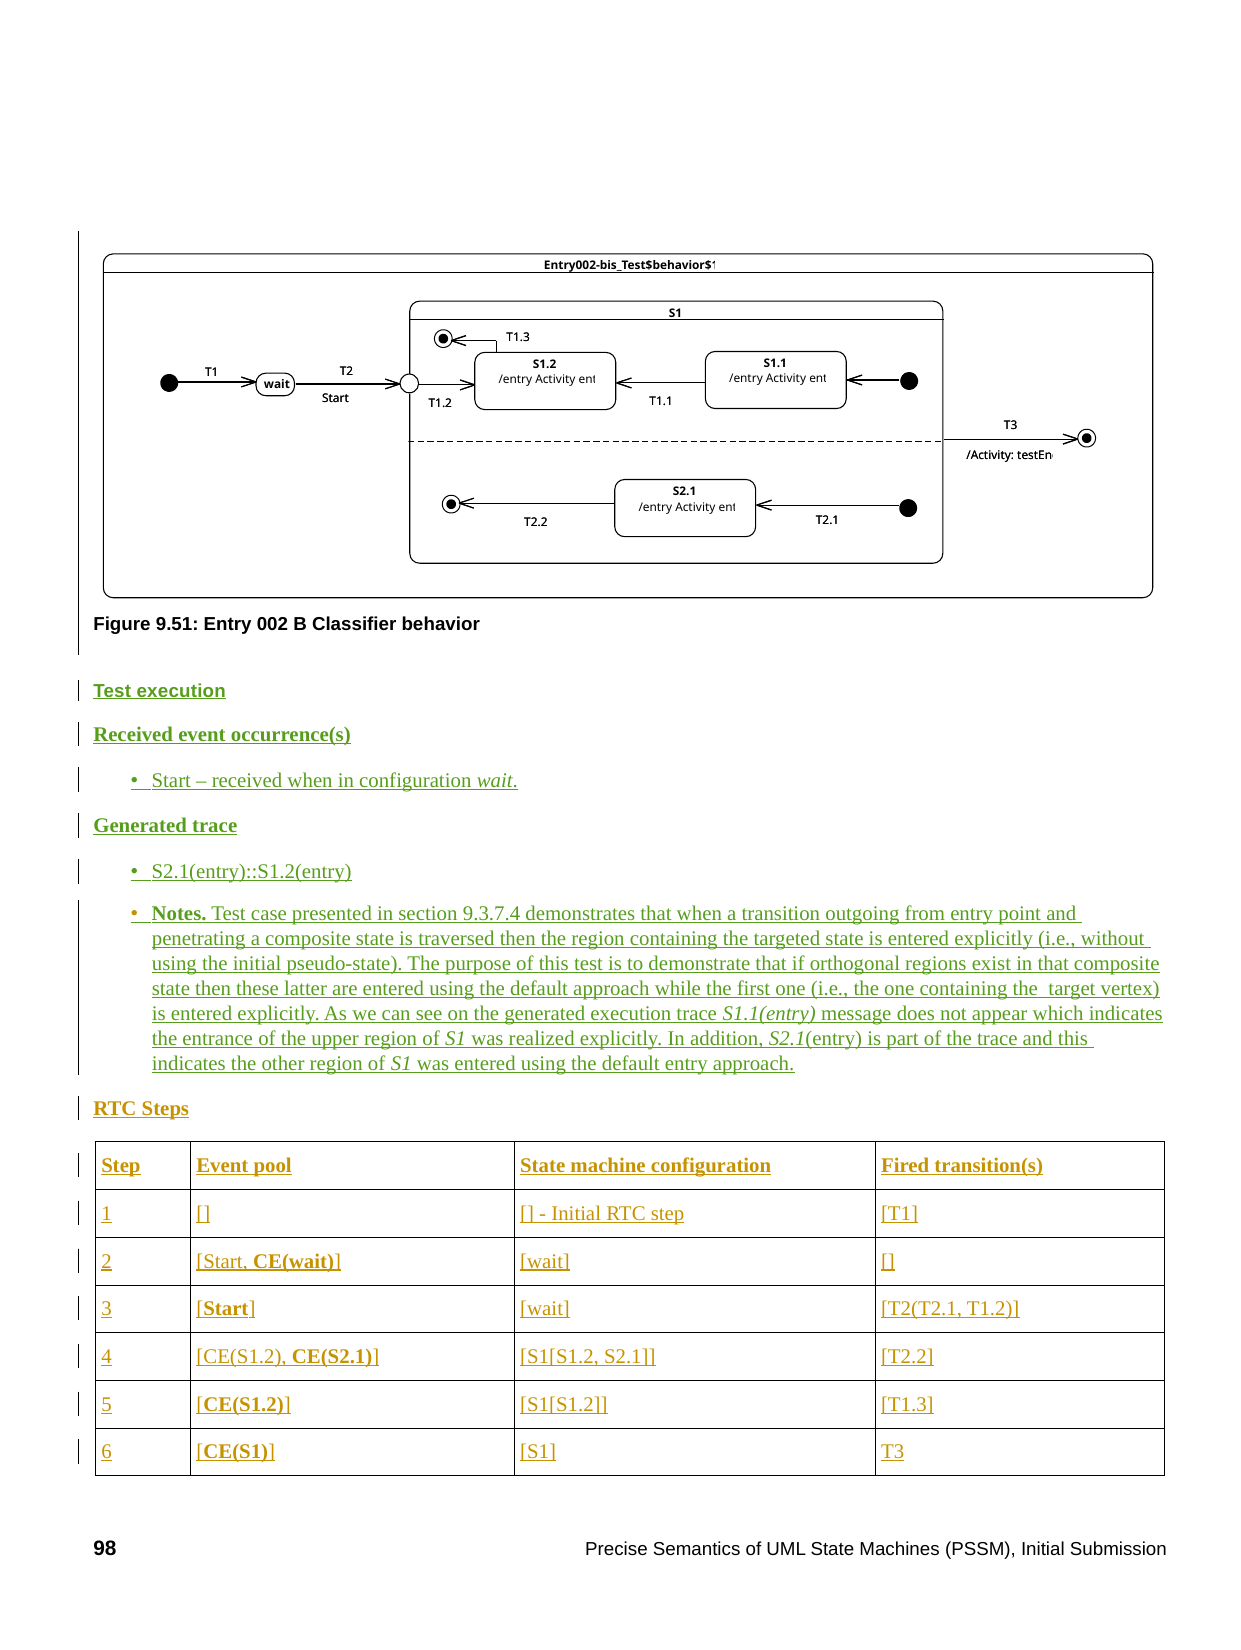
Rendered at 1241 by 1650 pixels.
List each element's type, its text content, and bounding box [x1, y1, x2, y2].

table_cell [] [876, 1238, 1164, 1284]
list Start – received when in configuration wait. [131, 767, 1164, 792]
table_cell T3 [876, 1429, 1164, 1475]
subtitle Test execution [93, 680, 1164, 701]
table_cell 6 [96, 1429, 190, 1475]
table_cell [Start, CE(wait)] [191, 1238, 514, 1284]
table_cell [T1] [876, 1190, 1164, 1237]
table_header Fired transition(s) [876, 1142, 1164, 1189]
table_cell 3 [96, 1286, 190, 1332]
table_cell [T2(T2.1, T1.2)] [876, 1286, 1164, 1332]
text RTC Steps [93, 1096, 1164, 1120]
table_cell [wait] [515, 1238, 875, 1284]
text Figure 9.51: Entry 002 B Classifier behavior [93, 243, 1164, 634]
table_cell 4 [96, 1333, 190, 1380]
table_cell [CE(S1.2)] [191, 1381, 514, 1428]
table_cell [CE(S1.2), CE(S2.1)] [191, 1333, 514, 1380]
table_cell [S1[S1.2]] [515, 1381, 875, 1428]
table_cell [S1[S1.2, S2.1]] [515, 1333, 875, 1380]
table_cell 2 [96, 1238, 190, 1284]
table_cell [Start] [191, 1286, 514, 1332]
table_cell [CE(S1)] [191, 1429, 514, 1475]
table_cell 1 [96, 1190, 190, 1237]
list Notes. Test case presented in section 9.3.7.4 demonstrates that when a transition outgoing from entry point and penetrating a composite state is traversed then the region containing the targeted state is entered explicitly (i.e., without using the initial pseudo-state). The purpose of this test is to demonstrate that if orthogonal regions exist in that composite state then these latter are entered using the default approach while the first one (i.e., the one containing the target vertex) is entered explicitly. As we can see on the generated execution trace S1.1(entry) message does not appear which indicates the entrance of the upper region of S1 was realized explicitly. In addition, S2.1(entry) is part of the trace and this indicates the other region of S1 was entered using the default entry approach. [131, 900, 1164, 1075]
text Received event occurrence(s) [93, 722, 1164, 746]
table_cell [T2.2] [876, 1333, 1164, 1380]
text Generated trace [93, 813, 1164, 837]
table_cell [wait] [515, 1286, 875, 1332]
table_header State machine configuration [515, 1142, 875, 1189]
table_header Step [96, 1142, 190, 1189]
table_header Event pool [191, 1142, 514, 1189]
table_cell 5 [96, 1381, 190, 1428]
list S2.1(entry)::S1.2(entry) [131, 858, 1164, 883]
table_cell [S1] [515, 1429, 875, 1475]
table_cell [] - Initial RTC step [515, 1190, 875, 1237]
table_cell [] [191, 1190, 514, 1237]
table_cell [T1.3] [876, 1381, 1164, 1428]
